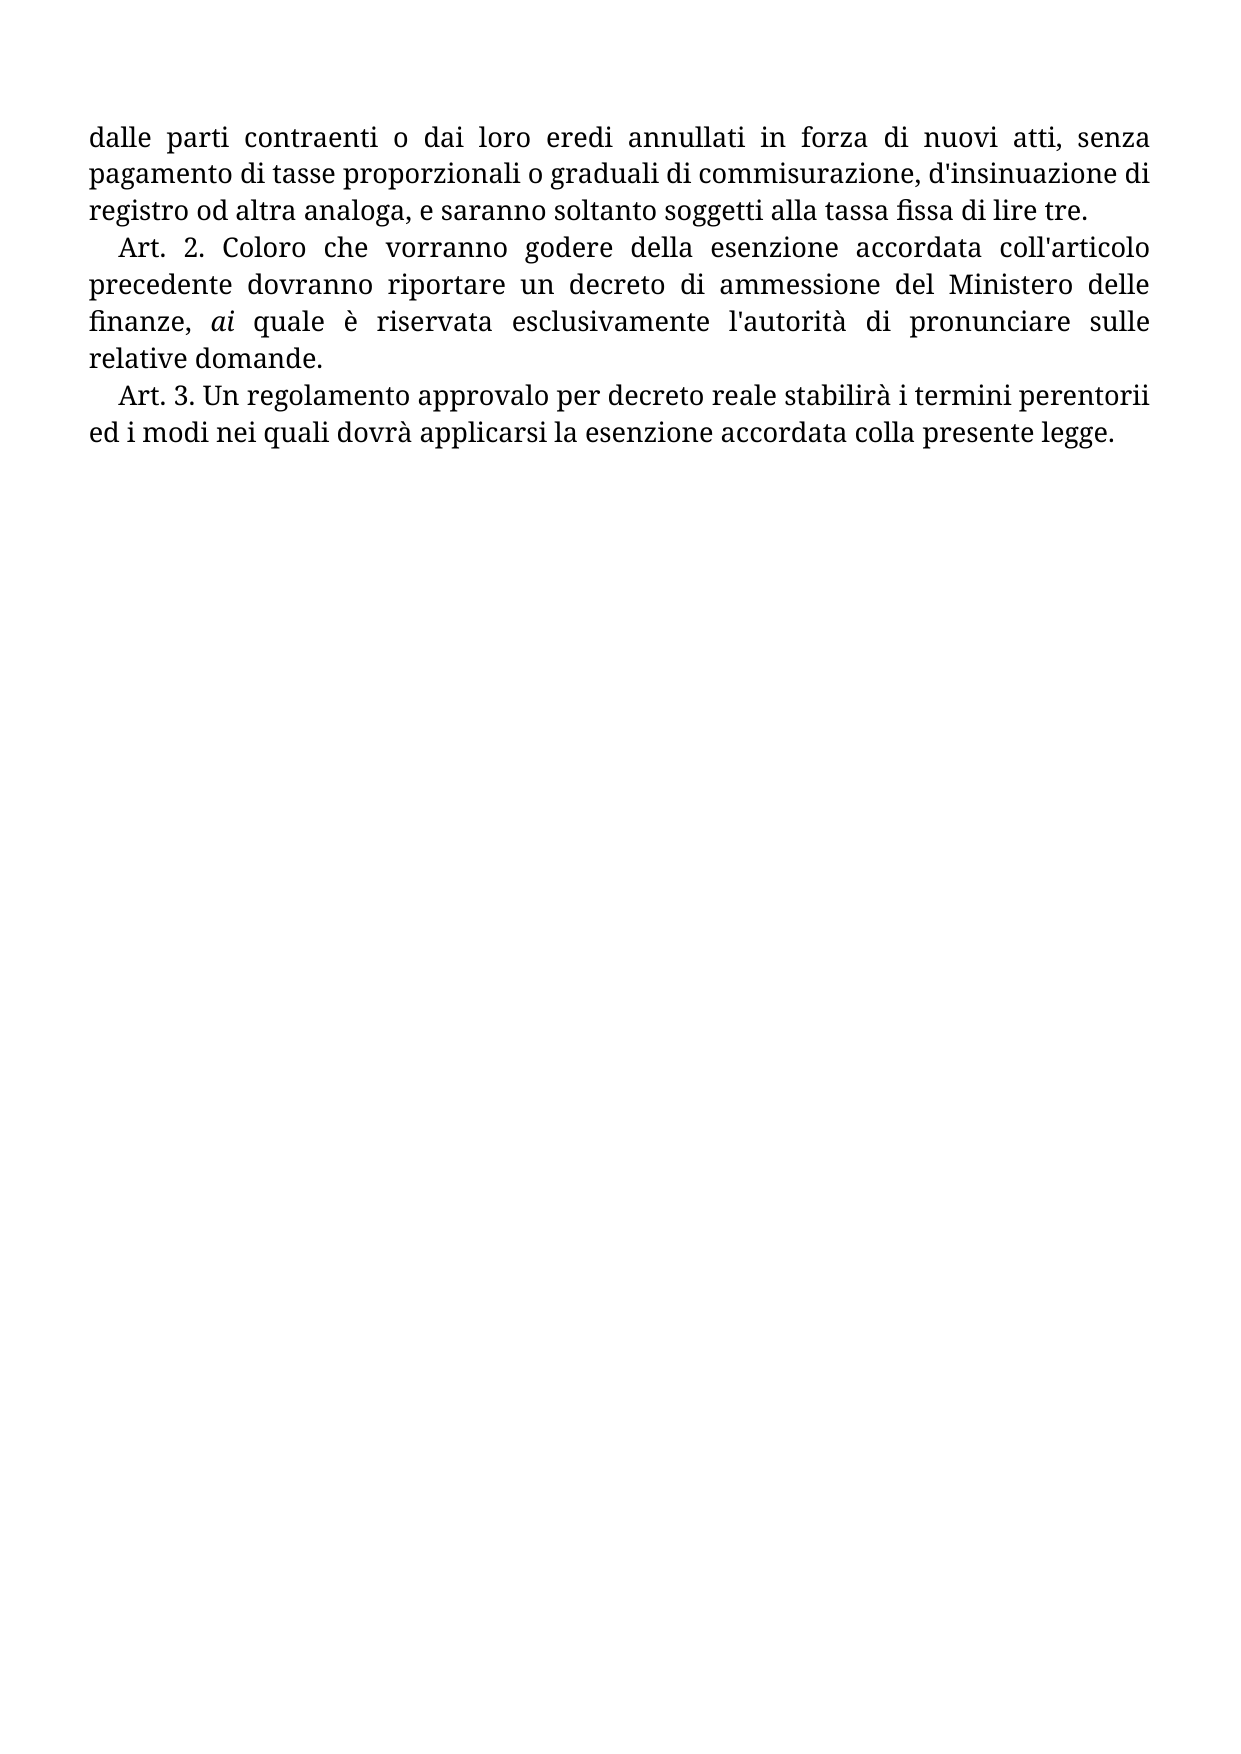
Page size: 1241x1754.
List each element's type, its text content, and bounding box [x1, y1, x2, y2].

text dalle parti contraenti o dai loro eredi annullati in forza di nuovi atti, senza pagamento di tasse proporzionali o graduali di commisurazione, d'insinuazione di registro od altra analoga, e saranno soltanto soggetti alla tassa fissa di lire tre. [88, 118, 1152, 229]
text Art. 2. Coloro che vorranno godere della esenzione accordata coll'articolo precedente dovranno riportare un decreto di ammessione del Ministero delle finanze, ai quale è riservata esclusivamente l'autorità di pronunciare sulle relative domande. [88, 229, 1152, 376]
text Art. 3. Un regolamento approvalo per decreto reale stabilirà i termini perentorii ed i modi nei quali dovrà applicarsi la esenzione accordata colla presente legge. [88, 376, 1152, 450]
